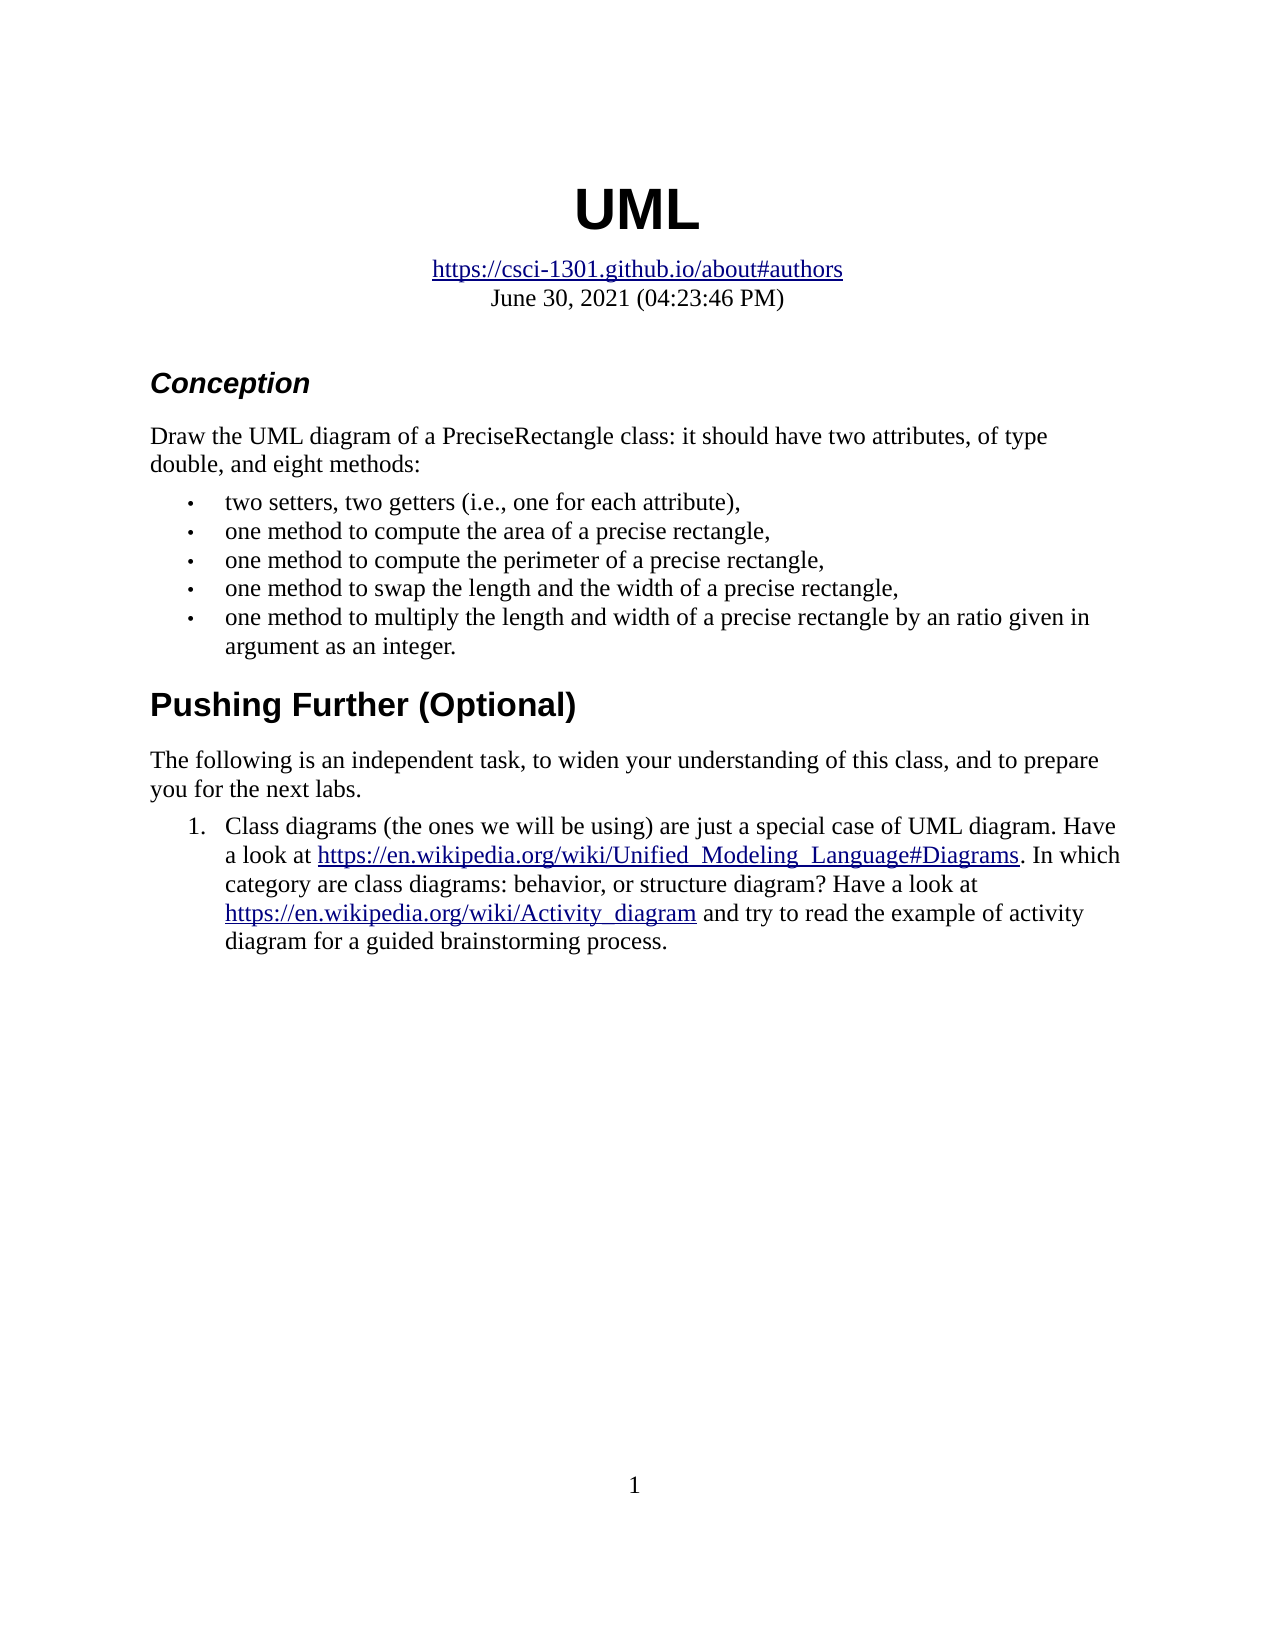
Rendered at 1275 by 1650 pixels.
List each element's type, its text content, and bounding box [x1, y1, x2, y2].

list one method to swap the length and the width of a precise rectangle, [187, 573, 1125, 602]
list one method to compute the perimeter of a precise rectangle, [187, 545, 1125, 573]
text https://csci-1301.github.io/about#authors [150, 254, 1125, 283]
subtitle Conception [150, 366, 1125, 399]
list one method to compute the area of a precise rectangle, [187, 516, 1125, 545]
title UML [150, 175, 1125, 242]
text The following is an independent task, to widen your understanding of this class, and to prepare you for the next labs. [150, 745, 1125, 802]
list one method to multiply the length and width of a precise rectangle by an ratio given in argument as an integer. [187, 602, 1125, 660]
subtitle Pushing Further (Optional) [150, 685, 1125, 723]
list Class diagrams (the ones we will be using) are just a special case of UML diagram. Have a look at https://en.wikipedia.org/wiki/Unified_Modeling_Language#Diagrams. In which category are class diagrams: behavior, or structure diagram? Have a look at https://en.wikipedia.org/wiki/Activity_diagram and try to read the example of activity diagram for a guided brainstorming process. [187, 811, 1125, 955]
text Draw the UML diagram of a PreciseRectangle class: it should have two attributes, of type double, and eight methods: [150, 421, 1125, 478]
list two setters, two getters (i.e., one for each attribute), [187, 487, 1125, 516]
text June 30, 2021 (04:23:46 PM) [150, 283, 1125, 312]
